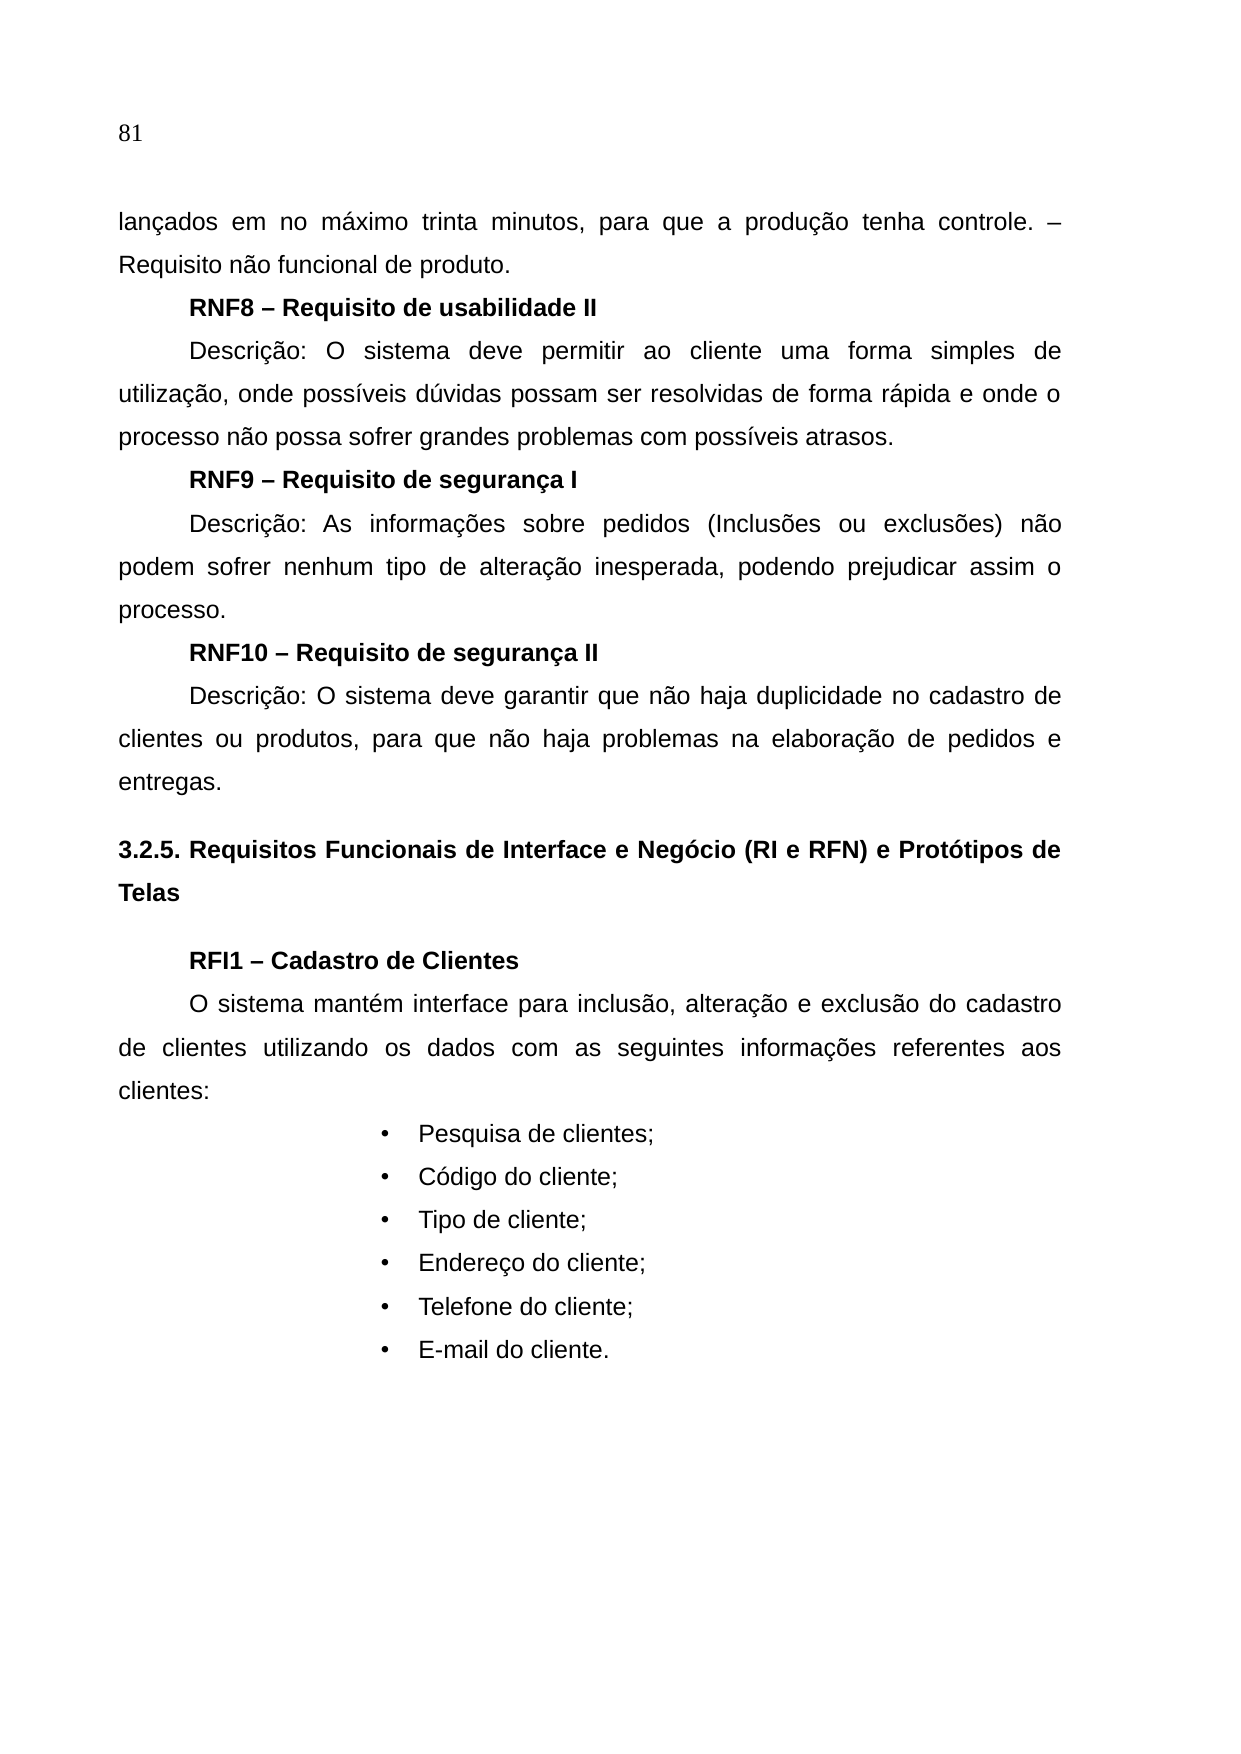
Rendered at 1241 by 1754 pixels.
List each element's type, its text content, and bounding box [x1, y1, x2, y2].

list Tipo de cliente; [381, 1205, 1063, 1234]
subtitle 3.2.5. Requisitos Funcionais de Interface e Negócio (RI e RFN) e Protótipos de Telas [118, 835, 1063, 907]
text O sistema mantém interface para inclusão, alteração e exclusão do cadastro de clientes utilizando os dados com as seguintes informações referentes aos clientes: [118, 989, 1063, 1104]
list Telefone do cliente; [381, 1292, 1063, 1321]
list E-mail do cliente. [381, 1335, 1063, 1364]
text Descrição: As informações sobre pedidos (Inclusões ou exclusões) não podem sofrer nenhum tipo de alteração inesperada, podendo prejudicar assim o processo. [118, 508, 1063, 623]
text RNF10 – Requisito de segurança II [118, 638, 1063, 667]
text RNF8 – Requisito de usabilidade II [118, 293, 1063, 322]
list Código do cliente; [381, 1162, 1063, 1191]
text lançados em no máximo trinta minutos, para que a produção tenha controle. – Requisito não funcional de produto. [118, 207, 1063, 278]
text Descrição: O sistema deve garantir que não haja duplicidade no cadastro de clientes ou produtos, para que não haja problemas na elaboração de pedidos e entregas. [118, 681, 1063, 796]
text RNF9 – Requisito de segurança I [118, 465, 1063, 494]
list Endereço do cliente; [381, 1248, 1063, 1277]
list Pesquisa de clientes; [381, 1119, 1063, 1148]
text RFI1 – Cadastro de Clientes [118, 946, 1063, 975]
text Descrição: O sistema deve permitir ao cliente uma forma simples de utilização, onde possíveis dúvidas possam ser resolvidas de forma rápida e onde o processo não possa sofrer grandes problemas com possíveis atrasos. [118, 336, 1063, 451]
